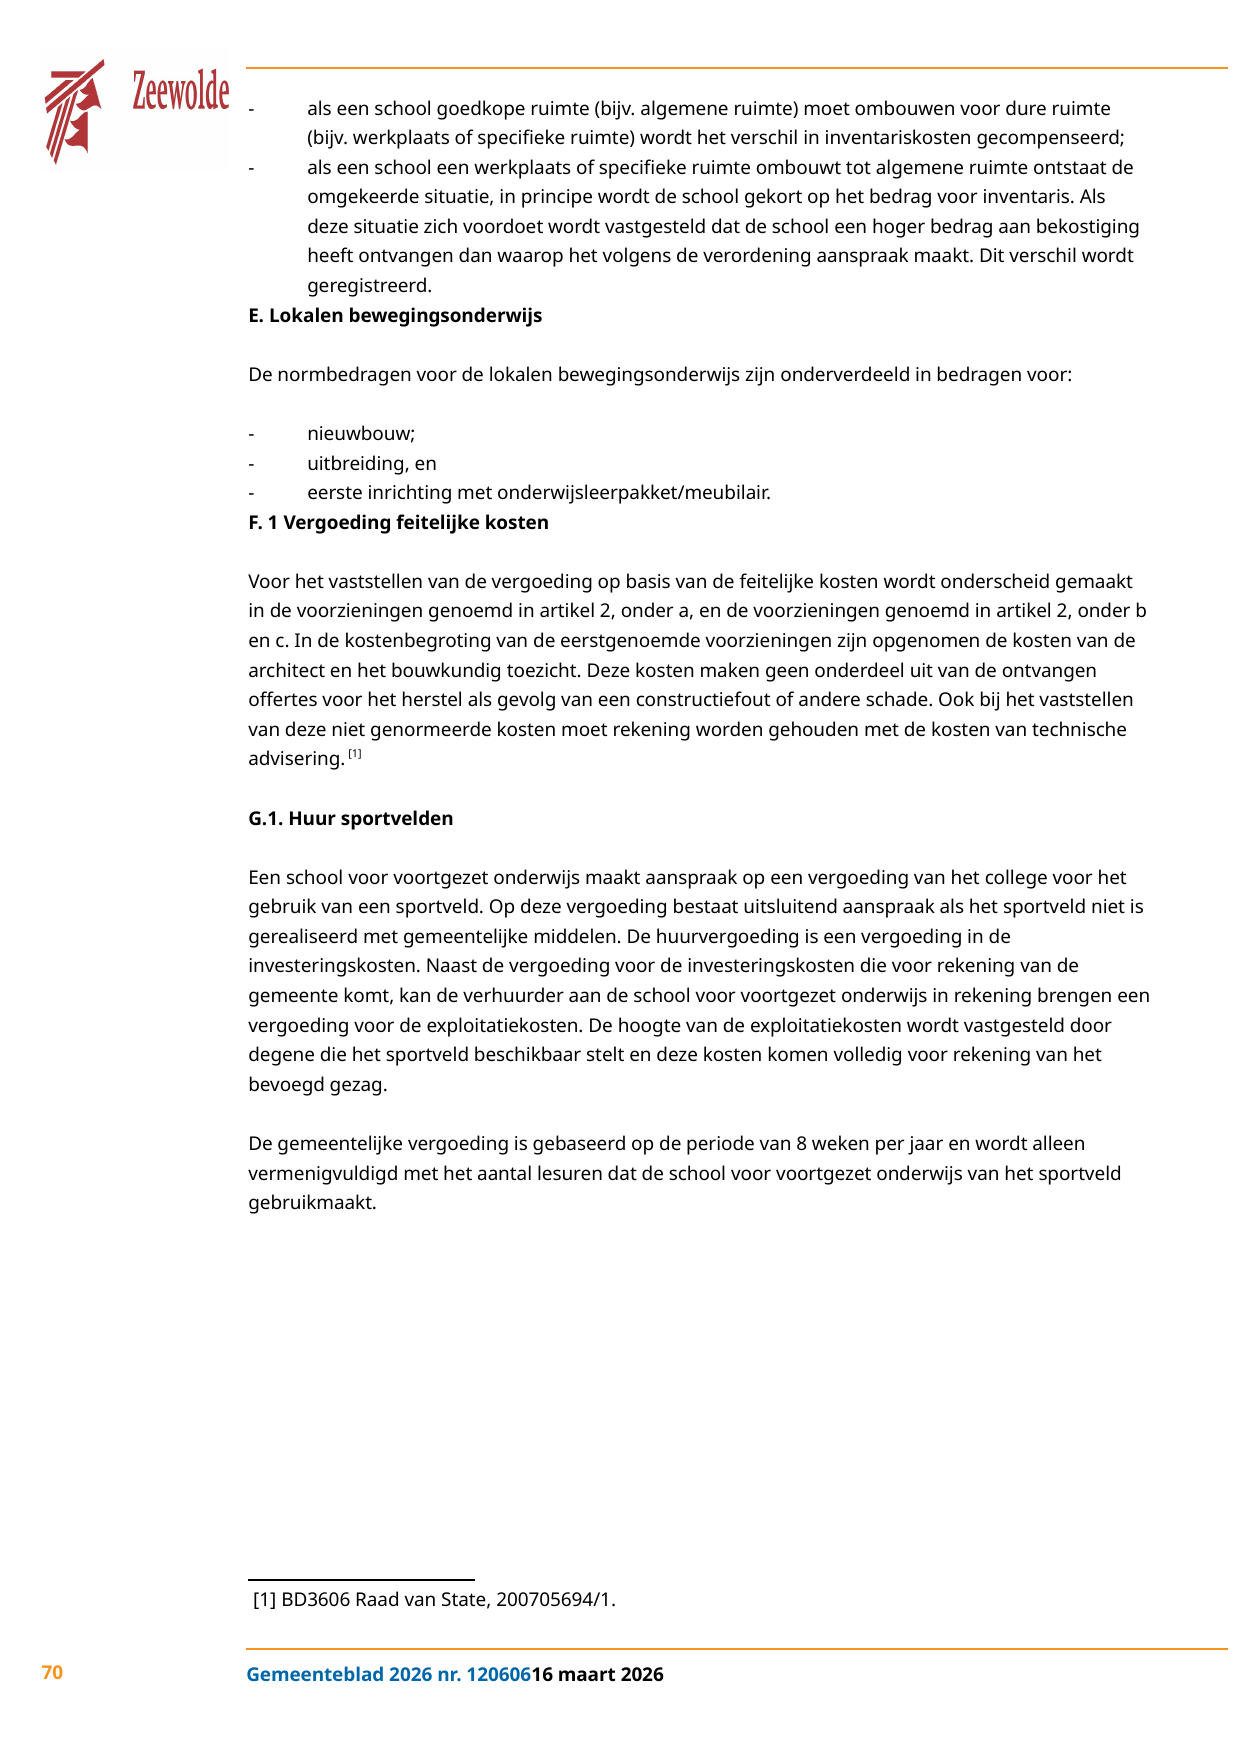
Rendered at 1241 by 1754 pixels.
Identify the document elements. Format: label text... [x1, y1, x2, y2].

text F. 1 Vergoeding feitelijke kosten [248, 509, 1152, 535]
text Voor het vaststellen van de vergoeding op basis van de feitelijke kosten wordt onderscheid gemaakt in de voorzieningen genoemd in artikel 2, onder a, en de voorzieningen genoemd in artikel 2, onder b en c. In de kostenbegroting van de eerstgenoemde voorzieningen zijn opgenomen de kosten van de architect en het bouwkundig toezicht. Deze kosten maken geen onderdeel uit van de ontvangen offertes voor het herstel als gevolg van een constructiefout of andere schade. Ook bij het vaststellen van deze niet genormeerde kosten moet rekening worden gehouden met de kosten van technische advisering. [248, 568, 1152, 771]
text BD3606 Raad van State, 200705694/1. [248, 1586, 1152, 1612]
text G.1. Huur sportvelden [248, 805, 1152, 831]
list uitbreiding, en [248, 450, 1152, 476]
list als een school goedkope ruimte (bijv. algemene ruimte) moet ombouwen voor dure ruimte (bijv. werkplaats of specifieke ruimte) wordt het verschil in inventariskosten gecompenseerd; [248, 95, 1152, 150]
picture [41, 47, 231, 172]
text E. Lokalen bewegingsonderwijs [248, 302, 1152, 328]
list als een school een werkplaats of specifieke ruimte ombouwt tot algemene ruimte ontstaat de omgekeerde situatie, in principe wordt de school gekort op het bedrag voor inventaris. Als deze situatie zich voordoet wordt vastgesteld dat de school een hoger bedrag aan bekostiging heeft ontvangen dan waarop het volgens de verordening aanspraak maakt. Dit verschil wordt geregistreerd. [248, 154, 1152, 298]
list eerste inrichting met onderwijsleerpakket/meubilair. [248, 479, 1152, 505]
text De gemeentelijke vergoeding is gebaseerd op de periode van 8 weken per jaar en wordt alleen vermenigvuldigd met het aantal lesuren dat de school voor voortgezet onderwijs van het sportveld gebruikmaakt. [248, 1130, 1152, 1215]
text Een school voor voortgezet onderwijs maakt aanspraak op een vergoeding van het college voor het gebruik van een sportveld. Op deze vergoeding bestaat uitsluitend aanspraak als het sportveld niet is gerealiseerd met gemeentelijke middelen. De huurvergoeding is een vergoeding in de investeringskosten. Naast de vergoeding voor de investeringskosten die voor rekening van de gemeente komt, kan de verhuurder aan de school voor voortgezet onderwijs in rekening brengen een vergoeding voor de exploitatiekosten. De hoogte van de exploitatiekosten wordt vastgesteld door degene die het sportveld beschikbaar stelt en deze kosten komen volledig voor rekening van het bevoegd gezag. [248, 864, 1152, 1097]
text De normbedragen voor de lokalen bewegingsonderwijs zijn onderverdeeld in bedragen voor: [248, 361, 1152, 387]
list nieuwbouw; [248, 420, 1152, 446]
